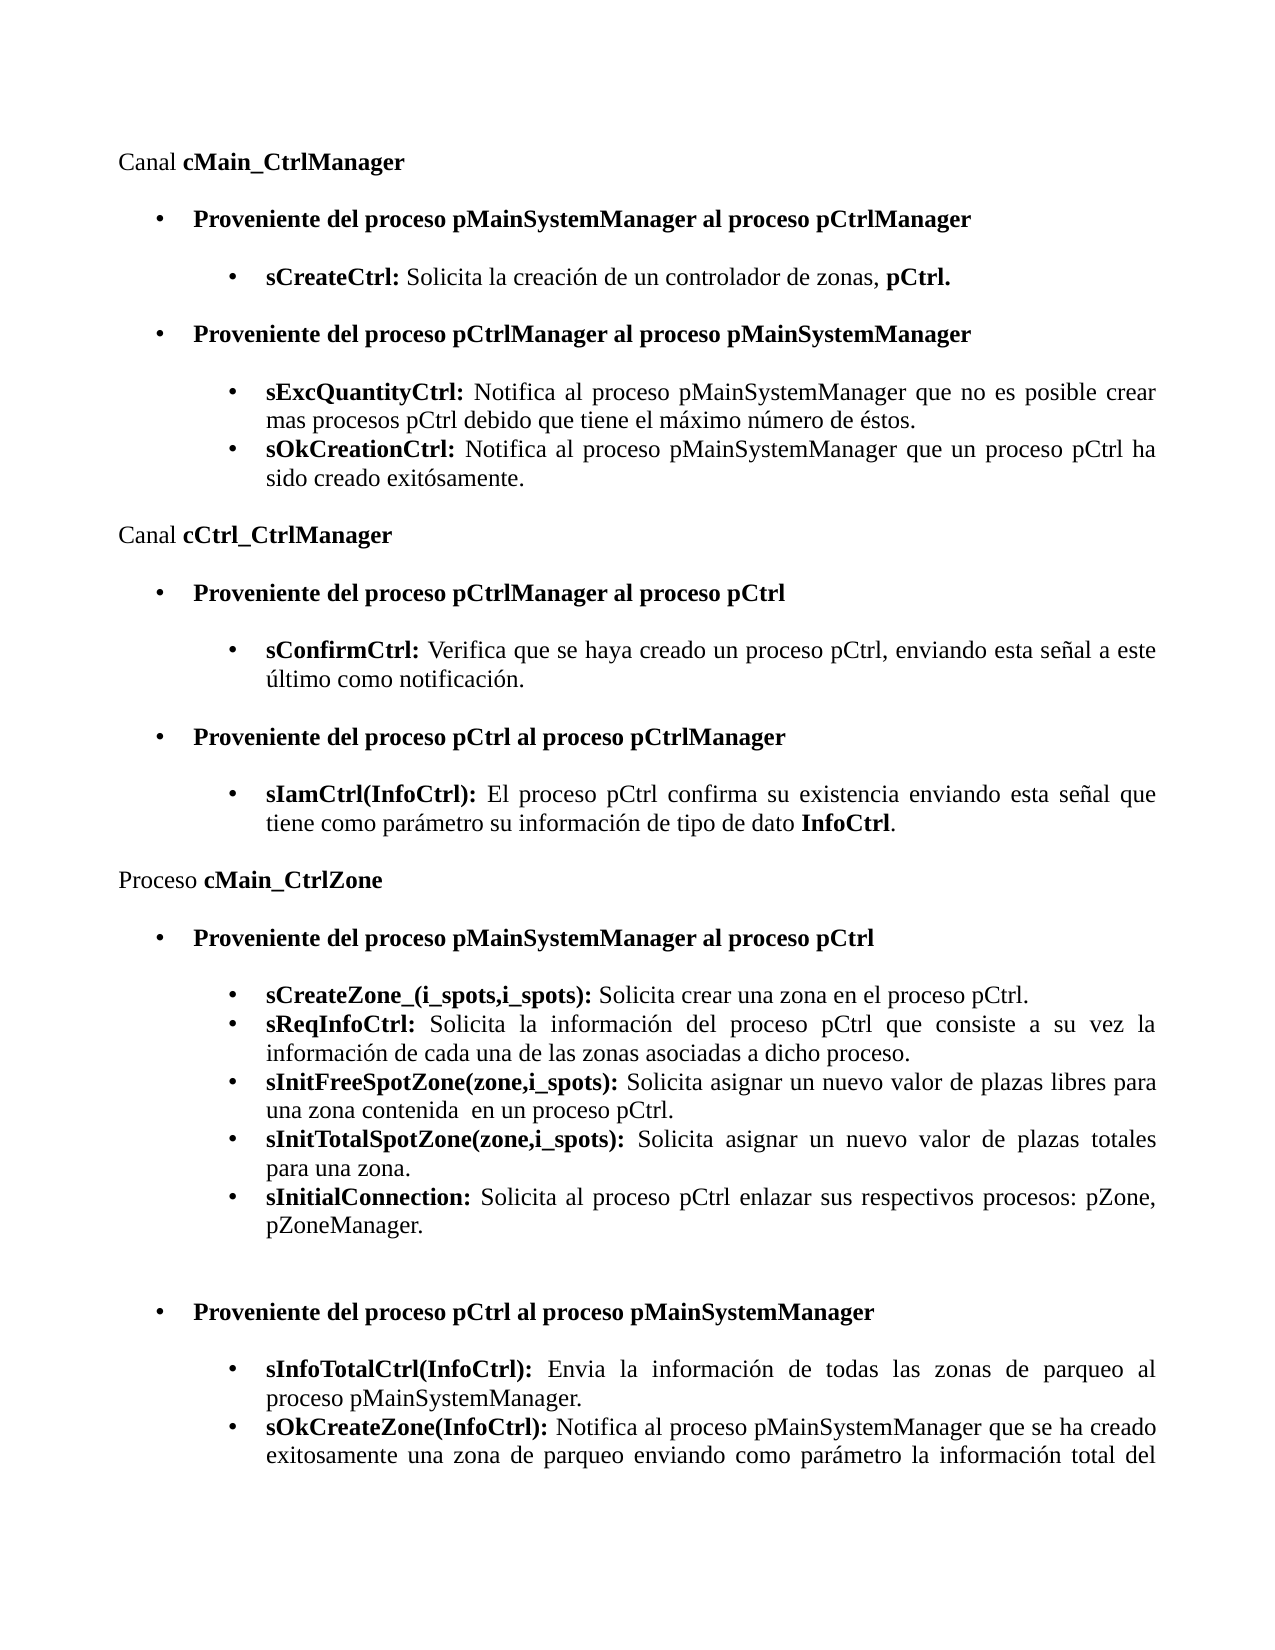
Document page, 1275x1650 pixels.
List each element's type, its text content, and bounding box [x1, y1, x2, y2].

list Proveniente del proceso pMainSystemManager al proceso pCtrlManager [156, 204, 1157, 233]
list Proveniente del proceso pCtrlManager al proceso pMainSystemManager [156, 319, 1157, 348]
list sCreateCtrl: Solicita la creación de un controlador de zonas, pCtrl. [228, 262, 1157, 291]
text Canal cCtrl_CtrlManager [118, 521, 1157, 549]
list sInfoTotalCtrl(InfoCtrl): Envia la información de todas las zonas de parqueo al proceso pMainSystemManager. [228, 1354, 1157, 1412]
list sInitialConnection: Solicita al proceso pCtrl enlazar sus respectivos procesos: pZone, pZoneManager. [228, 1182, 1157, 1239]
list sOkCreationCtrl: Notifica al proceso pMainSystemManager que un proceso pCtrl ha sido creado exitósamente. [228, 434, 1157, 492]
list sReqInfoCtrl: Solicita la información del proceso pCtrl que consiste a su vez la información de cada una de las zonas asociadas a dicho proceso. [228, 1009, 1157, 1067]
list sOkCreateZone(InfoCtrl): Notifica al proceso pMainSystemManager que se ha creado exitosamente una zona de parqueo enviando como parámetro la información total del [228, 1412, 1157, 1469]
list Proveniente del proceso pCtrl al proceso pCtrlManager [156, 722, 1157, 751]
list sInitTotalSpotZone(zone,i_spots): Solicita asignar un nuevo valor de plazas totales para una zona. [228, 1124, 1157, 1182]
list Proveniente del proceso pCtrl al proceso pMainSystemManager [156, 1297, 1157, 1326]
list Proveniente del proceso pCtrlManager al proceso pCtrl [156, 578, 1157, 607]
list sInitFreeSpotZone(zone,i_spots): Solicita asignar un nuevo valor de plazas libres para una zona contenida en un proceso pCtrl. [228, 1067, 1157, 1124]
text Canal cMain_CtrlManager [118, 147, 1157, 176]
list sExcQuantityCtrl: Notifica al proceso pMainSystemManager que no es posible crear mas procesos pCtrl debido que tiene el máximo número de éstos. [228, 377, 1157, 434]
list sConfirmCtrl: Verifica que se haya creado un proceso pCtrl, enviando esta señal a este último como notificación. [228, 636, 1157, 693]
list sCreateZone_(i_spots,i_spots): Solicita crear una zona en el proceso pCtrl. [228, 981, 1157, 1009]
list Proveniente del proceso pMainSystemManager al proceso pCtrl [156, 923, 1157, 952]
list sIamCtrl(InfoCtrl): El proceso pCtrl confirma su existencia enviando esta señal que tiene como parámetro su información de tipo de dato InfoCtrl. [228, 779, 1157, 837]
text Proceso cMain_CtrlZone [118, 866, 1157, 894]
